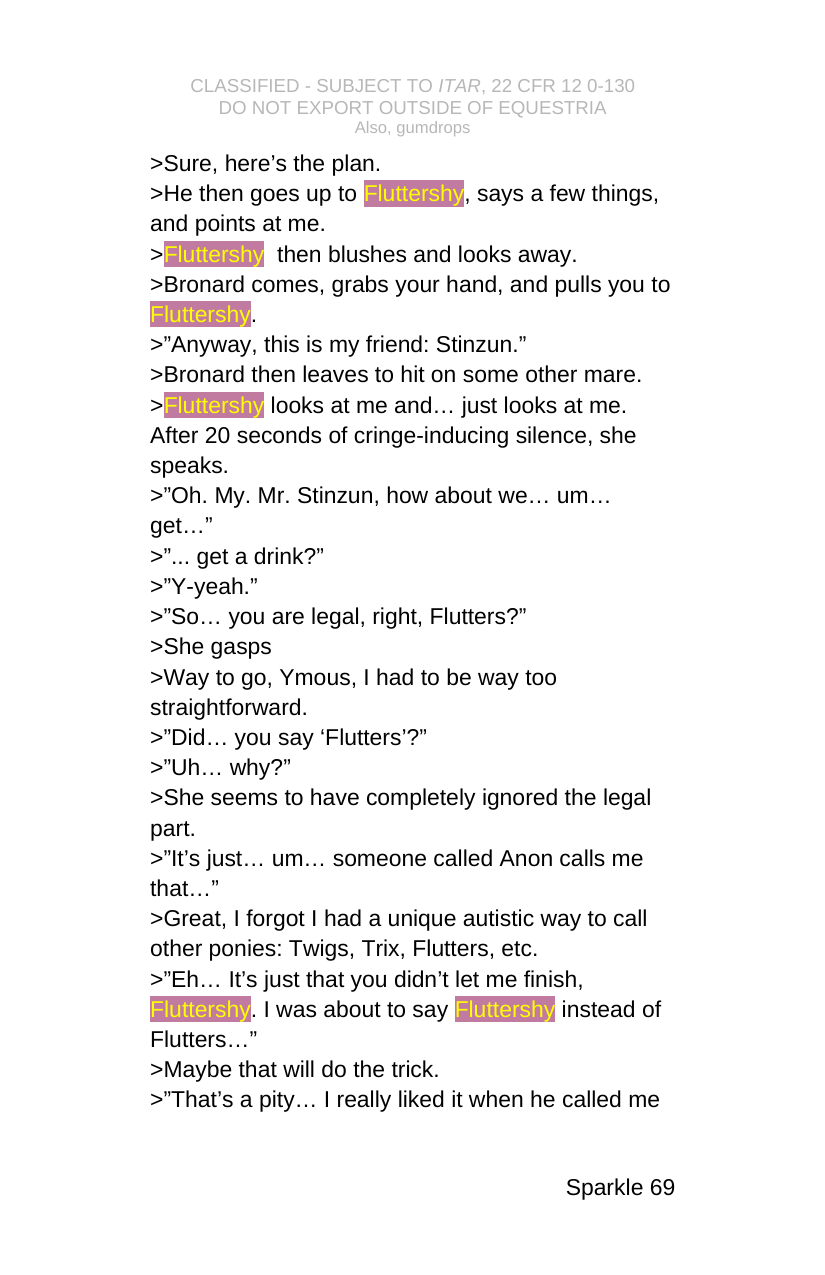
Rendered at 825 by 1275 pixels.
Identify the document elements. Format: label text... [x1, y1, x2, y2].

text >”... get a drink?” [150, 543, 675, 569]
text >”It’s just… um… someone called Anon calls me that…” [150, 845, 675, 901]
text >”Anyway, this is my friend: Stinzun.” [150, 331, 675, 358]
text >Maybe that will do the trick. [150, 1056, 675, 1083]
text >”Uh… why?” [150, 754, 675, 781]
text >She gasps [150, 633, 675, 660]
text >He then goes up to Fluttershy, says a few things, and points at me. [150, 180, 675, 237]
text >”Y-yeah.” [150, 573, 675, 599]
text >Bronard comes, grabs your hand, and pulls you to Fluttershy. [150, 271, 675, 327]
text >Bronard then leaves to hit on some other mare. [150, 361, 675, 388]
text >”Did… you say ‘Flutters’?” [150, 724, 675, 750]
text >Sure, here’s the plan. [150, 150, 675, 176]
text >”That’s a pity… I really liked it when he called me [150, 1086, 675, 1113]
text >Fluttershy looks at me and… just looks at me. After 20 seconds of cringe-inducing silence, she speaks. [150, 392, 675, 478]
text >Way to go, Ymous, I had to be way too straightforward. [150, 663, 675, 720]
text >”Oh. My. Mr. Stinzun, how about we… um… get…” [150, 482, 675, 539]
text >Fluttershy then blushes and looks away. [150, 241, 675, 267]
text >Great, I forgot I had a unique autistic way to call other ponies: Twigs, Trix, Flutters, etc. [150, 905, 675, 962]
text >She seems to have completely ignored the legal part. [150, 784, 675, 841]
text >”Eh… It’s just that you didn’t let me finish, Fluttershy. I was about to say Fluttershy instead of Flutters…” [150, 966, 675, 1052]
text >”So… you are legal, right, Flutters?” [150, 603, 675, 629]
